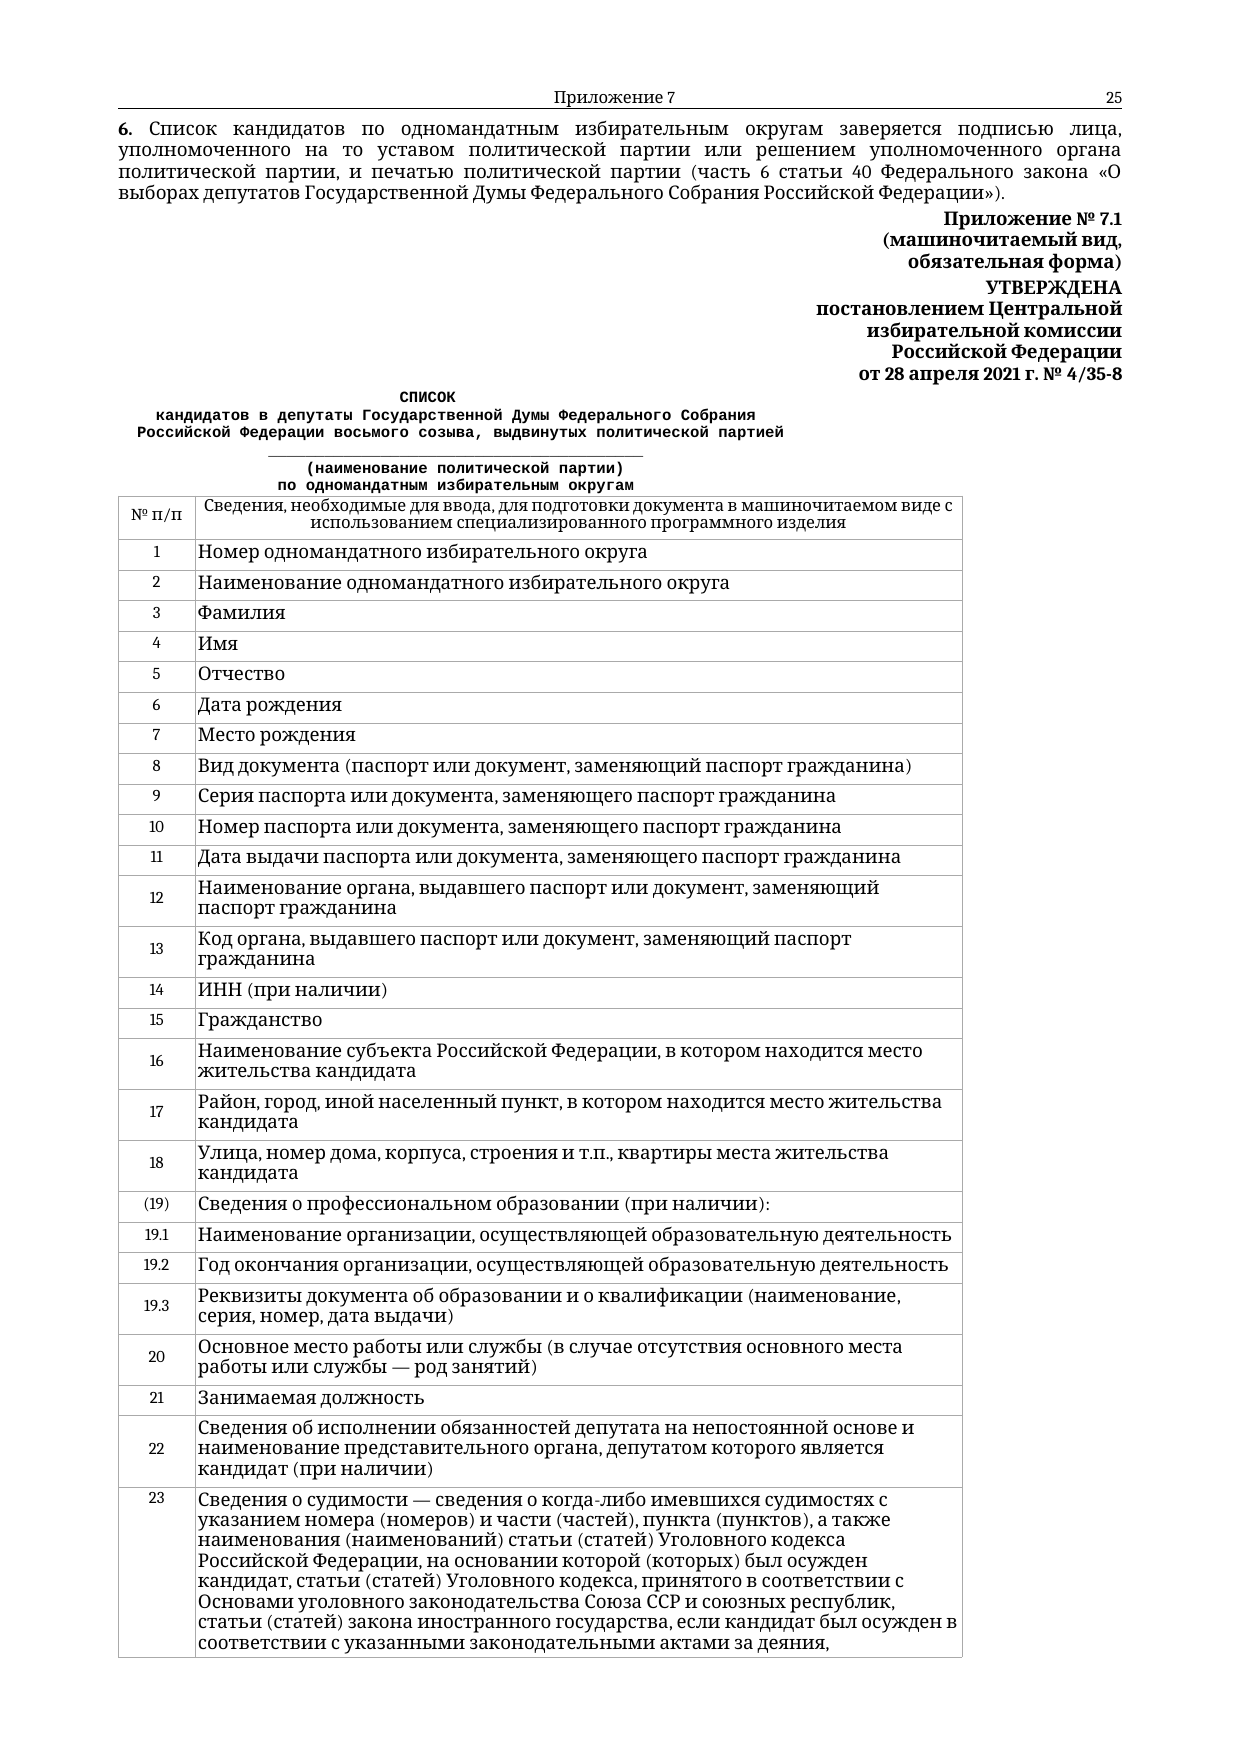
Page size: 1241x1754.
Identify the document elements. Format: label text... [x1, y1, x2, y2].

table_cell Наименование органа, выдавшего паспорт или документ, заменяющий паспорт гражданина [196, 876, 962, 926]
table_cell Код органа, выдавшего паспорт или документ, заменяющий паспорт гражданина [196, 927, 962, 977]
table_cell Сведения об исполнении обязанностей депутата на непостоянной основе и наименование представительного органа, депутатом которого является кандидат (при наличии) [196, 1416, 962, 1487]
table_cell Улица, номер дома, корпуса, строения и т.п., квартиры места жительства кандидата [196, 1141, 962, 1191]
table_cell 15 [119, 1009, 195, 1038]
table_cell Номер паспорта или документа, заменяющего паспорт гражданина [196, 815, 962, 844]
table_cell ИНН (при наличии) [196, 978, 962, 1008]
table_cell 14 [119, 978, 195, 1008]
table_cell Дата рождения [196, 693, 962, 722]
text по одномандатным избирательным округам [118, 478, 1122, 496]
table_header № п/п [119, 497, 195, 539]
text УТВЕРЖДЕНА постановлением Центральной избирательной комиссии Российской Федерации от 28 апреля 2021 г. № 4/35-8 [118, 277, 1122, 385]
table_cell Номер одномандатного избирательного округа [196, 540, 962, 570]
table_cell 21 [119, 1386, 195, 1415]
table_cell Место рождения [196, 724, 962, 753]
table_cell 11 [119, 846, 195, 875]
table_cell Год окончания организации, осуществляющей образовательную деятельность [196, 1253, 962, 1283]
table_cell 18 [119, 1141, 195, 1191]
text 6. Список кандидатов по одномандатным избирательным округам заверяется подписью лица, уполномоченного на то уставом политической партии или решением уполномоченного органа политической партии, и печатью политической партии (часть 6 статьи 40 Федерального закона «О выборах депутатов Государственной Думы Федерального Собрания Российской Федерации»). [118, 118, 1122, 204]
text Российской Федерации восьмого созыва, выдвинутых политической партией [118, 425, 1122, 442]
table_cell Наименование организации, осуществляющей образовательную деятельность [196, 1223, 962, 1252]
table_cell 16 [119, 1039, 195, 1089]
table_cell 20 [119, 1335, 195, 1385]
table_cell 19.2 [119, 1253, 195, 1283]
table_cell Наименование одномандатного избирательного округа [196, 571, 962, 600]
table_cell 1 [119, 540, 195, 570]
table_cell 6 [119, 693, 195, 722]
table_cell 19.1 [119, 1223, 195, 1252]
text (наименование политической партии) [118, 460, 1122, 478]
table_cell Сведения о профессиональном образовании (при наличии): [196, 1192, 962, 1222]
table_cell Вид документа (паспорт или документ, заменяющий паспорт гражданина) [196, 754, 962, 783]
table_cell Отчество [196, 662, 962, 692]
table_cell 19.3 [119, 1284, 195, 1334]
text кандидатов в депутаты Государственной Думы Федерального Собрания [118, 407, 1122, 425]
table_cell Гражданство [196, 1009, 962, 1038]
table_header Сведения, необходимые для ввода, для подготовки документа в машиночитаемом виде с использованием специализированного программного изделия [196, 497, 962, 539]
table_cell Серия паспорта или документа, заменяющего паспорт гражданина [196, 785, 962, 814]
table_cell Наименование субъекта Российской Федерации, в котором находится место жительства кандидата [196, 1039, 962, 1089]
table_cell 23 [119, 1488, 195, 1657]
text СПИСОК [118, 389, 1122, 407]
table_cell Фамилия [196, 601, 962, 631]
table_cell Район, город, иной населенный пункт, в котором находится место жительства кандидата [196, 1090, 962, 1140]
table_cell 12 [119, 876, 195, 926]
table_cell Сведения о судимости — сведения о когда-либо имевшихся судимостях с указанием номера (номеров) и части (частей), пункта (пунктов), а также наименования (наименований) статьи (статей) Уголовного кодекса Российской Федерации, на основании которой (которых) был осужден кандидат, статьи (статей) Уголовного кодекса, принятого в соответствии с Основами уголовного законодательства Союза ССР и союзных республик, статьи (статей) закона иностранного государства, если кандидат был осужден в соответствии с указанными законодательными актами за деяния, [196, 1488, 962, 1657]
table_cell 9 [119, 785, 195, 814]
text Приложение № 7.1 (машиночитаемый вид, обязательная форма) [118, 208, 1122, 273]
text ________________________________________ [118, 442, 1122, 460]
table_cell 8 [119, 754, 195, 783]
table_cell 5 [119, 662, 195, 692]
table_cell Имя [196, 632, 962, 661]
table_cell 22 [119, 1416, 195, 1487]
table_cell 4 [119, 632, 195, 661]
table_cell Реквизиты документа об образовании и о квалификации (наименование, серия, номер, дата выдачи) [196, 1284, 962, 1334]
table_cell 3 [119, 601, 195, 631]
table_cell Занимаемая должность [196, 1386, 962, 1415]
table_cell 17 [119, 1090, 195, 1140]
table_cell 2 [119, 571, 195, 600]
table_cell 13 [119, 927, 195, 977]
table_cell (19) [119, 1192, 195, 1222]
table_cell 10 [119, 815, 195, 844]
table_cell Основное место работы или службы (в случае отсутствия основного места работы или службы — род занятий) [196, 1335, 962, 1385]
table_cell 7 [119, 724, 195, 753]
table_cell Дата выдачи паспорта или документа, заменяющего паспорт гражданина [196, 846, 962, 875]
